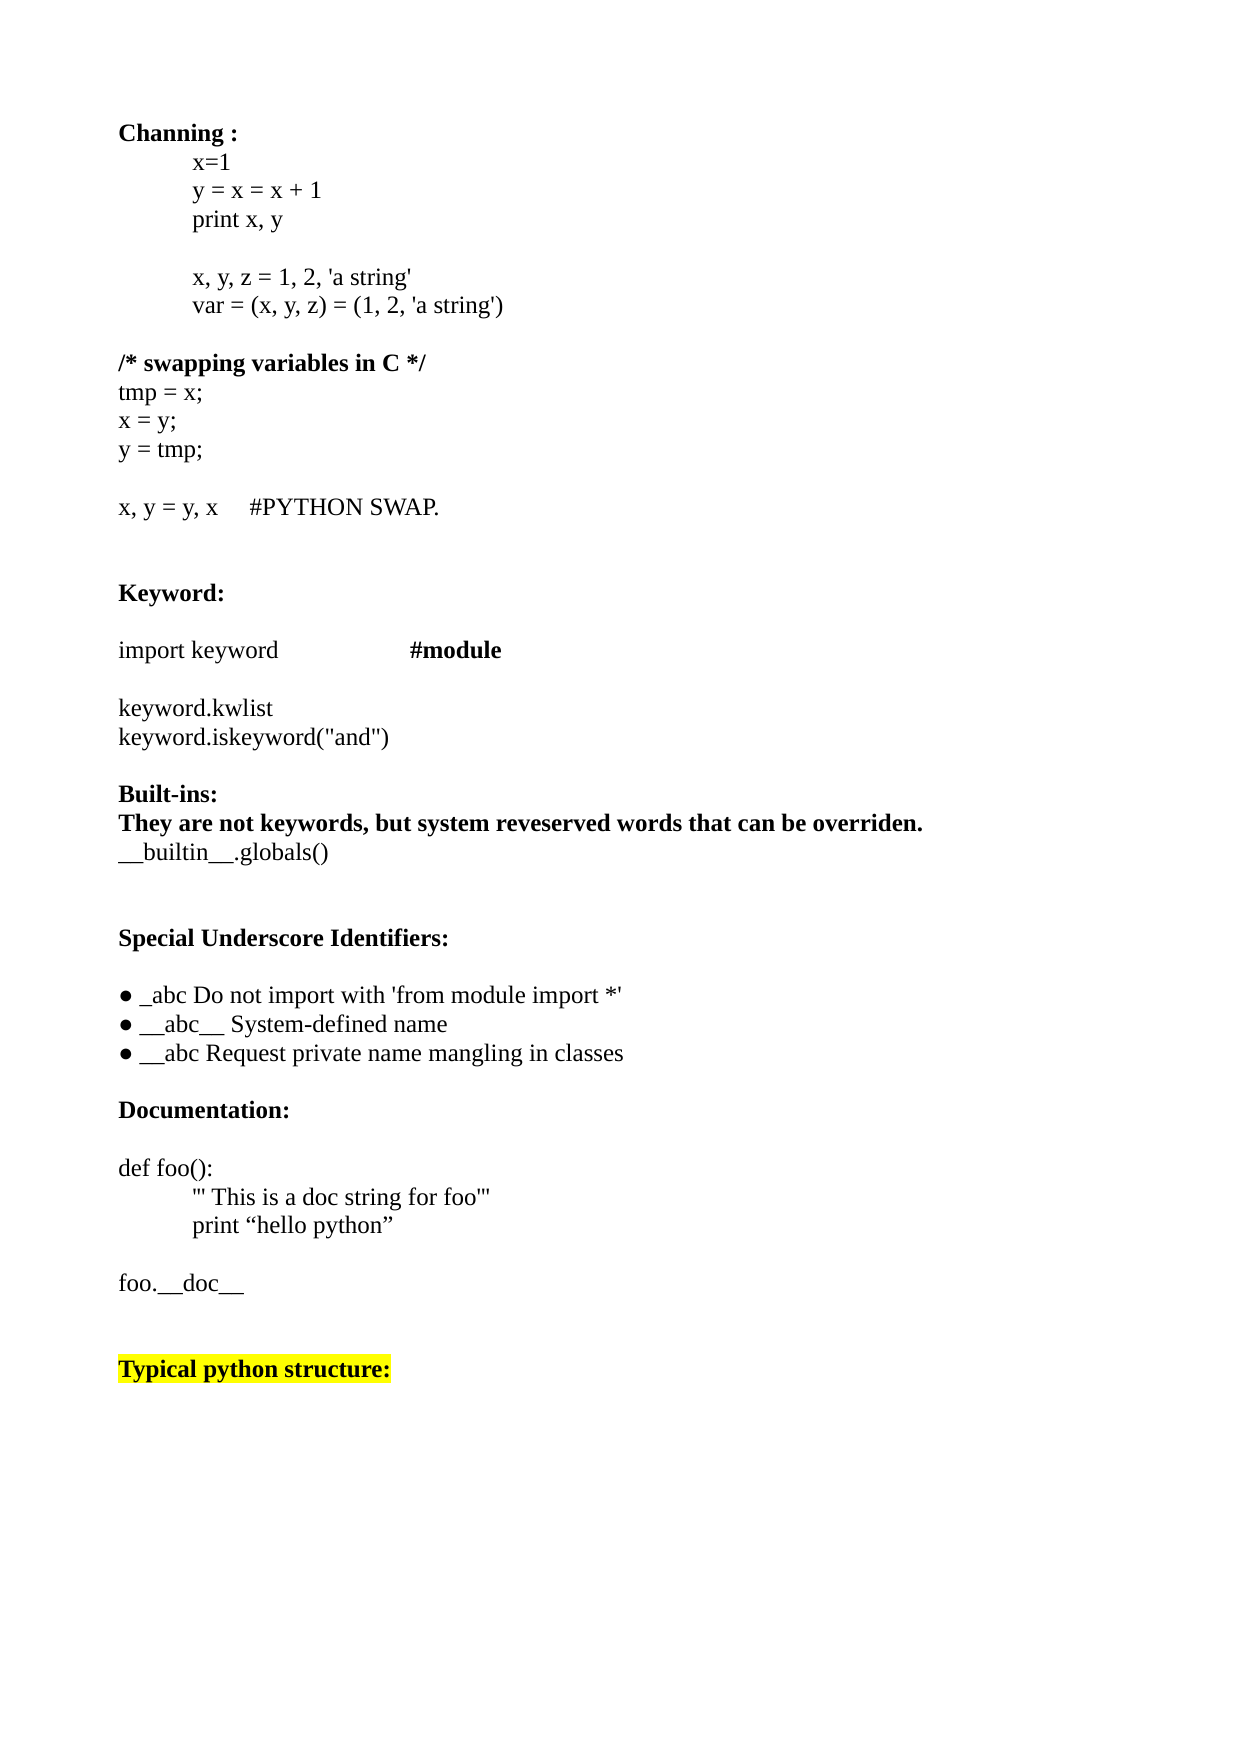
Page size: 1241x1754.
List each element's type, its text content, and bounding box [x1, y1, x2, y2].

text def foo(): [118, 1153, 1122, 1182]
text __builtin__.globals() [118, 837, 1122, 866]
text Channing : [118, 118, 1122, 147]
text They are not keywords, but system reveserved words that can be overriden. [118, 808, 1122, 837]
text keyword.kwlist [118, 693, 1122, 722]
text tmp = x; [118, 377, 1122, 406]
text ● __abc__ System-defined name [118, 1009, 1122, 1038]
text ''' This is a doc string for foo''' [118, 1182, 1122, 1211]
text var = (x, y, z) = (1, 2, 'a string') [118, 291, 1122, 319]
text x, y = y, x #PYTHON SWAP. [118, 492, 1122, 521]
text /* swapping variables in C */ [118, 348, 1122, 377]
text Keyword: [118, 578, 1122, 607]
text keyword.iskeyword("and") [118, 722, 1122, 751]
text Built-ins: [118, 779, 1122, 808]
text x = y; [118, 406, 1122, 434]
text Special Underscore Identifiers: [118, 923, 1122, 952]
text x=1 [118, 147, 1122, 176]
text ● __abc Request private name mangling in classes [118, 1038, 1122, 1067]
text print x, y [118, 204, 1122, 233]
text print “hello python” [118, 1211, 1122, 1239]
text y = x = x + 1 [118, 176, 1122, 204]
text import keyword #module [118, 636, 1122, 664]
text foo.__doc__ [118, 1268, 1122, 1297]
text Documentation: [118, 1096, 1122, 1124]
text x, y, z = 1, 2, 'a string' [118, 262, 1122, 291]
text ● _abc Do not import with 'from module import *' [118, 981, 1122, 1009]
text Typical python structure: [118, 1354, 1122, 1383]
text y = tmp; [118, 434, 1122, 463]
